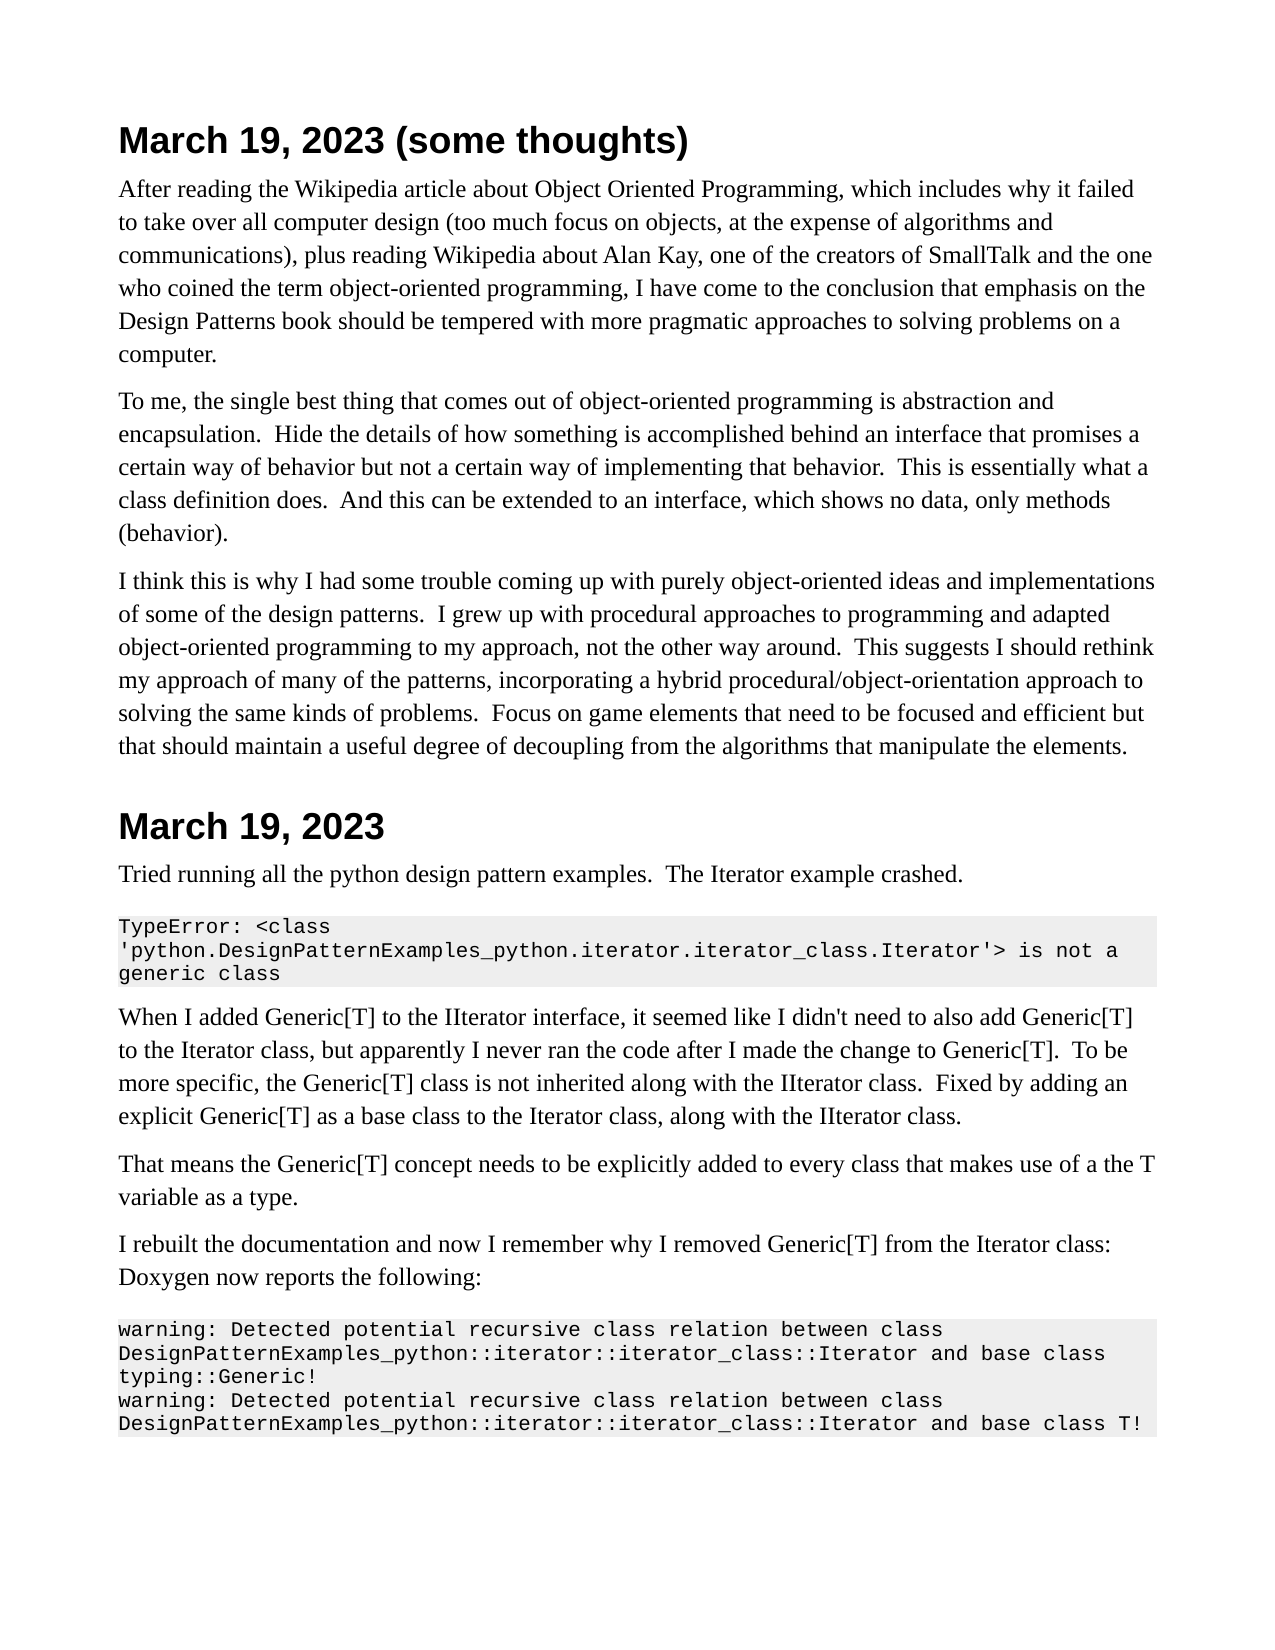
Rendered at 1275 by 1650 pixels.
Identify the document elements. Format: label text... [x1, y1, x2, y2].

text After reading the Wikipedia article about Object Oriented Programming, which includes why it failed to take over all computer design (too much focus on objects, at the expense of algorithms and communications), plus reading Wikipedia about Alan Kay, one of the creators of SmallTalk and the one who coined the term object-oriented programming, I have come to the conclusion that emphasis on the Design Patterns book should be tempered with more pragmatic approaches to solving problems on a computer. [118, 174, 1157, 368]
text That means the Generic[T] concept needs to be explicitly added to every class that makes use of a the T variable as a type. [118, 1149, 1157, 1210]
text Tried running all the python design pattern examples. The Iterator example crashed. [118, 859, 1157, 888]
text When I added Generic[T] to the IIterator interface, it seemed like I didn't need to also add Generic[T] to the Iterator class, but apparently I never ran the code after I made the change to Generic[T]. To be more specific, the Generic[T] class is not inherited along with the IIterator class. Fixed by adding an explicit Generic[T] as a base class to the Iterator class, along with the IIterator class. [118, 1002, 1157, 1130]
subtitle March 19, 2023 (some thoughts) [118, 118, 1157, 161]
text TypeError: <class 'python.DesignPatternExamples_python.iterator.iterator_class.Iterator'> is not a generic class [118, 916, 1157, 987]
text I think this is why I had some trouble coming up with purely object-oriented ideas and implementations of some of the design patterns. I grew up with procedural approaches to programming and adapted object-oriented programming to my approach, not the other way around. This suggests I should rethink my approach of many of the patterns, incorporating a hybrid procedural/object-orientation approach to solving the same kinds of problems. Focus on game elements that need to be focused and efficient but that should maintain a useful degree of decoupling from the algorithms that manipulate the elements. [118, 566, 1157, 760]
subtitle March 19, 2023 [118, 804, 1157, 847]
text To me, the single best thing that comes out of object-oriented programming is abstraction and encapsulation. Hide the details of how something is accomplished behind an interface that promises a certain way of behavior but not a certain way of implementing that behavior. This is essentially what a class definition does. And this can be extended to an interface, which shows no data, only methods (behavior). [118, 386, 1157, 547]
text warning: Detected potential recursive class relation between class DesignPatternExamples_python::iterator::iterator_class::Iterator and base class typing::Generic! [118, 1319, 1157, 1390]
text warning: Detected potential recursive class relation between class DesignPatternExamples_python::iterator::iterator_class::Iterator and base class T! [118, 1390, 1157, 1437]
text I rebuilt the documentation and now I remember why I removed Generic[T] from the Iterator class: Doxygen now reports the following: [118, 1229, 1157, 1291]
